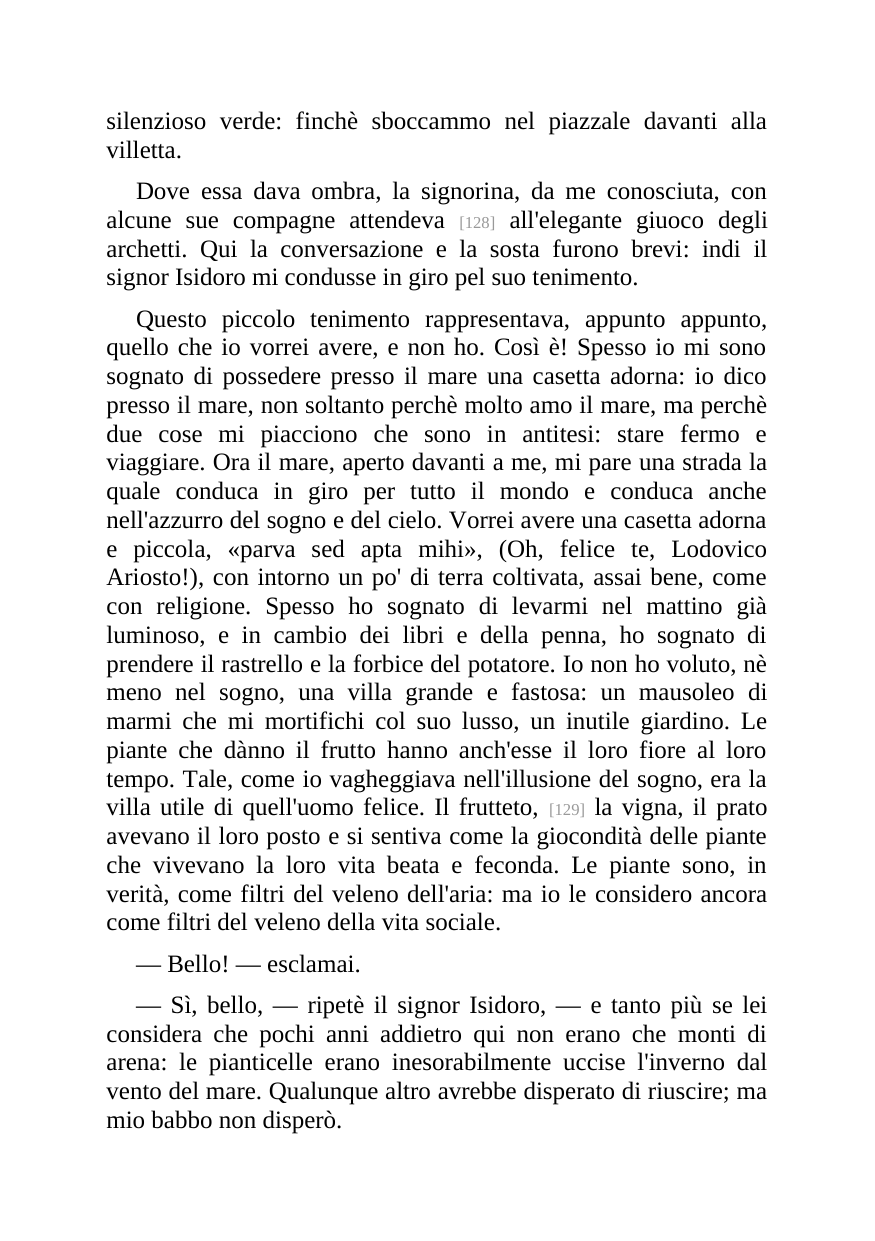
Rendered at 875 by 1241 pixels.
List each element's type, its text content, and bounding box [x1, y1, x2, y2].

text — Bello! — esclamai. [106, 949, 768, 977]
text silenzioso verde: finchè sboccammo nel piazzale davanti alla villetta. [106, 106, 768, 164]
text Questo piccolo tenimento rappresentava, appunto appunto, quello che io vorrei avere, e non ho. Così è! Spesso io mi sono sognato di possedere presso il mare una casetta adorna: io dico presso il mare, non soltanto perchè molto amo il mare, ma perchè due cose mi piacciono che sono in antitesi: stare fermo e viaggiare. Ora il mare, aperto davanti a me, mi pare una strada la quale conduca in giro per tutto il mondo e conduca anche nell'azzurro del sogno e del cielo. Vorrei avere una casetta adorna e piccola, «parva sed apta mihi», (Oh, felice te, Lodovico Ariosto!), con intorno un po' di terra coltivata, assai bene, come con religione. Spesso ho sognato di levarmi nel mattino già luminoso, e in cambio dei libri e della penna, ho sognato di prendere il rastrello e la forbice del potatore. Io non ho voluto, nè meno nel sogno, una villa grande e fastosa: un mausoleo di marmi che mi mortifichi col suo lusso, un inutile giardino. Le piante che dànno il frutto hanno anch'esse il loro fiore al loro tempo. Tale, come io vagheggiava nell'illusione del sogno, era la villa utile di quell'uomo felice. Il frutteto, [129] la vigna, il prato avevano il loro posto e si sentiva come la giocondità delle piante che vivevano la loro vita beata e feconda. Le piante sono, in verità, come filtri del veleno dell'aria: ma io le considero ancora come filtri del veleno della vita sociale. [106, 304, 768, 936]
text — Sì, bello, — ripetè il signor Isidoro, — e tanto più se lei considera che pochi anni addietro qui non erano che monti di arena: le pianticelle erano inesorabilmente uccise l'inverno dal vento del mare. Qualunque altro avrebbe disperato di riuscire; ma mio babbo non disperò. [106, 990, 768, 1134]
text Dove essa dava ombra, la signorina, da me conosciuta, con alcune sue compagne attendeva [128] all'elegante giuoco degli archetti. Qui la conversazione e la sosta furono brevi: indi il signor Isidoro mi condusse in giro pel suo tenimento. [106, 176, 768, 291]
